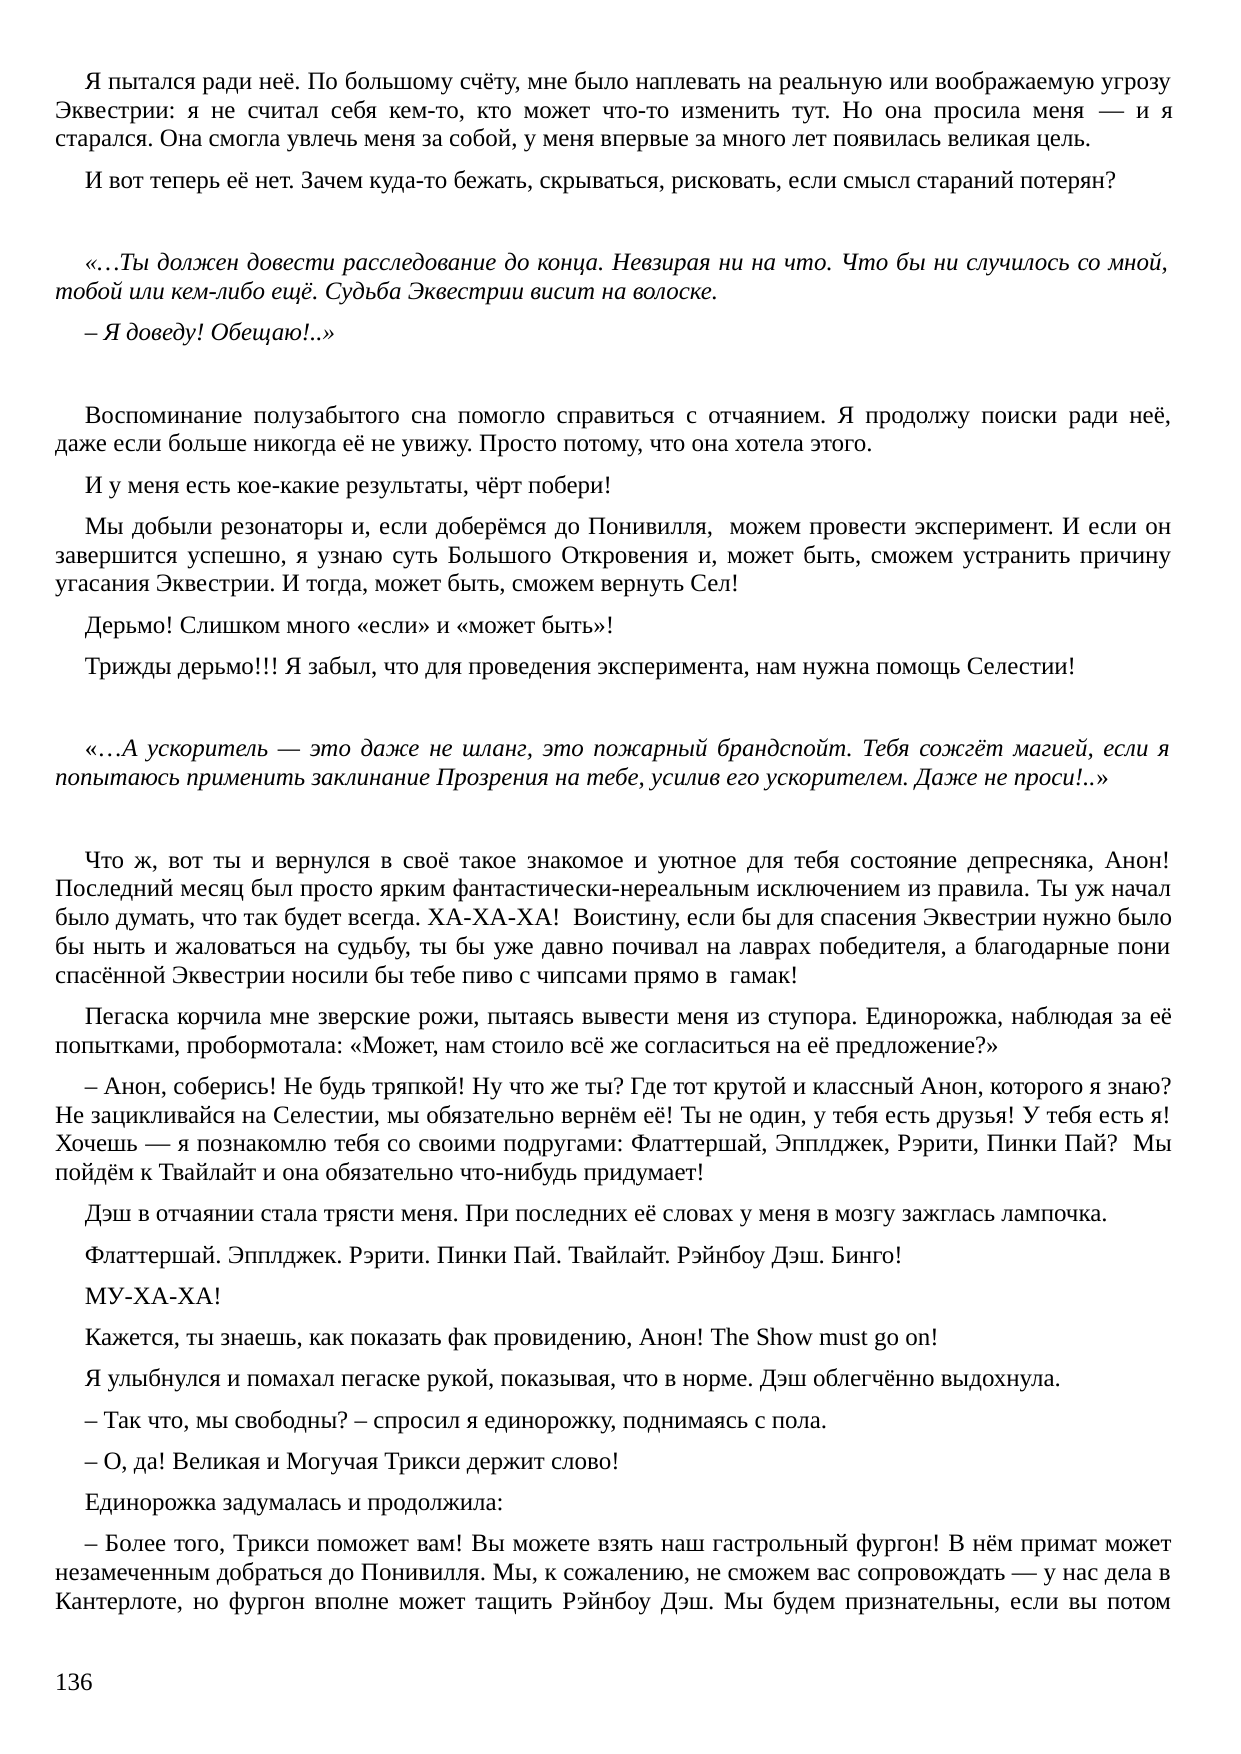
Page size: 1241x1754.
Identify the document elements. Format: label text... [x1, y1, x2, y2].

text Флаттершай. Эпплджек. Рэрити. Пинки Пай. Твайлайт. Рэйнбоу Дэш. Бинго! [55, 1240, 1173, 1268]
text – Более того, Трикси поможет вам! Вы можете взять наш гастрольный фургон! В нём примат может незамеченным добраться до Понивилля. Мы, к сожалению, не сможем вас сопровождать — у нас дела в Кантерлоте, но фургон вполне может тащить Рэйнбоу Дэш. Мы будем признательны, если вы потом [55, 1528, 1173, 1615]
text – Анон, соберись! Не будь тряпкой! Ну что же ты? Где тот крутой и классный Анон, которого я знаю? Не зацикливайся на Селестии, мы обязательно вернём её! Ты не один, у тебя есть друзья! У тебя есть я! Хочешь — я познакомлю тебя со своими подругами: Флаттершай, Эпплджек, Рэрити, Пинки Пай? Мы пойдём к Твайлайт и она обязательно что-нибудь придумает! [55, 1071, 1173, 1186]
text Воспоминание полузабытого сна помогло справиться с отчаянием. Я продолжу поиски ради неё, даже если больше никогда её не увижу. Просто потому, что она хотела этого. [55, 400, 1173, 457]
text Я пытался ради неё. По большому счёту, мне было наплевать на реальную или воображаемую угрозу Эквестрии: я не считал себя кем-то, кто может что-то изменить тут. Но она просила меня — и я старался. Она смогла увлечь меня за собой, у меня впервые за много лет появилась великая цель. [55, 66, 1173, 152]
text И у меня есть кое-какие результаты, чёрт побери! [55, 470, 1173, 498]
text «…А ускоритель — это даже не шланг, это пожарный брандспойт. Тебя сожгёт магией, если я попытаюсь применить заклинание Прозрения на тебе, усилив его ускорителем. Даже не проси!..» [55, 733, 1173, 791]
text И вот теперь её нет. Зачем куда-то бежать, скрываться, рисковать, если смысл стараний потерян? [55, 165, 1173, 193]
text Трижды дерьмо!!! Я забыл, что для проведения эксперимента, нам нужна помощь Селестии! [55, 651, 1173, 680]
text – Я доведу! Обещаю!..» [55, 317, 1173, 346]
text Пегаска корчила мне зверские рожи, пытаясь вывести меня из ступора. Единорожка, наблюдая за её попытками, пробормотала: «Может, нам стоило всё же согласиться на её предложение?» [55, 1001, 1173, 1058]
text Кажется, ты знаешь, как показать фак провидению, Анон! The Show must go on! [55, 1322, 1173, 1351]
text Что ж, вот ты и вернулся в своё такое знакомое и уютное для тебя состояние депресняка, Анон! Последний месяц был просто ярким фантастически-нереальным исключением из правила. Ты уж начал было думать, что так будет всегда. ХА-ХА-ХА! Воистину, если бы для спасения Эквестрии нужно было бы ныть и жаловаться на судьбу, ты бы уже давно почивал на лаврах победителя, а благодарные пони спасённой Эквестрии носили бы тебе пиво с чипсами прямо в гамак! [55, 845, 1173, 988]
text – Так что, мы свободны? – спросил я единорожку, поднимаясь с пола. [55, 1405, 1173, 1433]
text МУ-ХА-ХА! [55, 1281, 1173, 1310]
text Я улыбнулся и помахал пегаске рукой, показывая, что в норме. Дэш облегчённо выдохнула. [55, 1363, 1173, 1392]
text «…Ты должен довести расследование до конца. Невзирая ни на что. Что бы ни случилось со мной, тобой или кем-либо ещё. Судьба Эквестрии висит на волоске. [55, 247, 1173, 305]
text – О, да! Великая и Могучая Трикси держит слово! [55, 1446, 1173, 1475]
text Дерьмо! Слишком много «если» и «может быть»! [55, 610, 1173, 638]
text Мы добыли резонаторы и, если доберёмся до Понивилля, можем провести эксперимент. И если он завершится успешно, я узнаю суть Большого Откровения и, может быть, сможем устранить причину угасания Эквестрии. И тогда, может быть, сможем вернуть Сел! [55, 511, 1173, 597]
text Единорожка задумалась и продолжила: [55, 1487, 1173, 1516]
text Дэш в отчаянии стала трясти меня. При последних её словах у меня в мозгу зажглась лампочка. [55, 1198, 1173, 1227]
